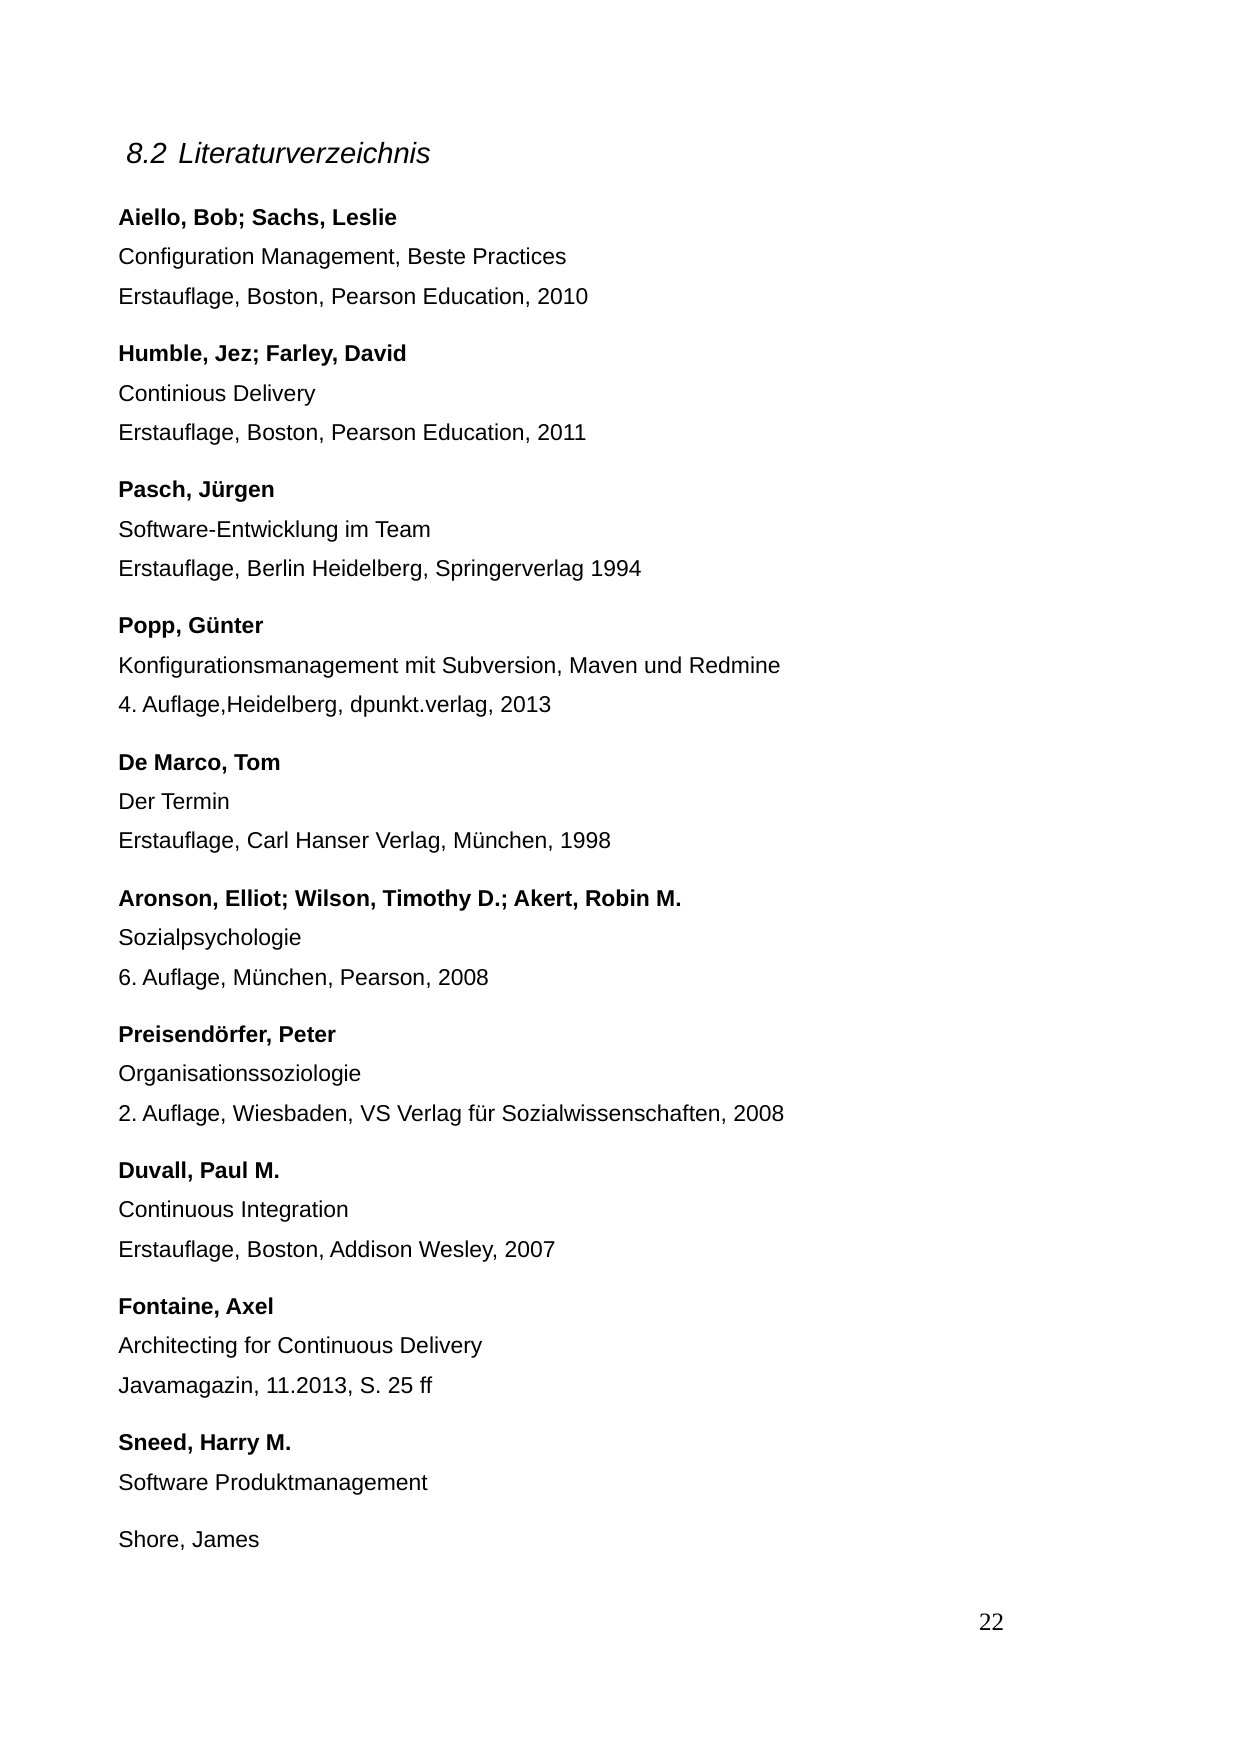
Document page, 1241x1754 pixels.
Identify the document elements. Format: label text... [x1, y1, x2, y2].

text Humble, Jez; Farley, David Continious Delivery Erstauflage, Boston, Pearson Education, 2011 [118, 340, 1004, 445]
text Fontaine, Axel Architecting for Continuous Delivery Javamagazin, 11.2013, S. 25 ff [118, 1293, 1004, 1398]
text Pasch, Jürgen Software-Entwicklung im Team Erstauflage, Berlin Heidelberg, Springerverlag 1994 [118, 476, 1004, 581]
text Shore, James [118, 1526, 1004, 1552]
text Duvall, Paul M. Continuous Integration Erstauflage, Boston, Addison Wesley, 2007 [118, 1157, 1004, 1262]
text Aronson, Elliot; Wilson, Timothy D.; Akert, Robin M. Sozialpsychologie 6. Auflage, München, Pearson, 2008 [118, 884, 1004, 990]
text Popp, Günter Konfigurationsmanagement mit Subversion, Maven und Redmine 4. Auflage,Heidelberg, dpunkt.verlag, 2013 [118, 612, 1004, 718]
text Aiello, Bob; Sachs, Leslie Configuration Management, Beste Practices Erstauflage, Boston, Pearson Education, 2010 [118, 204, 1004, 309]
text Preisendörfer, Peter Organisationssoziologie 2. Auflage, Wiesbaden, VS Verlag für Sozialwissenschaften, 2008 [118, 1021, 1004, 1126]
text Sneed, Harry M. Software Produktmanagement [118, 1429, 1004, 1495]
text De Marco, Tom Der Termin Erstauflage, Carl Hanser Verlag, München, 1998 [118, 748, 1004, 854]
subtitle Literaturverzeichnis [118, 136, 1004, 169]
